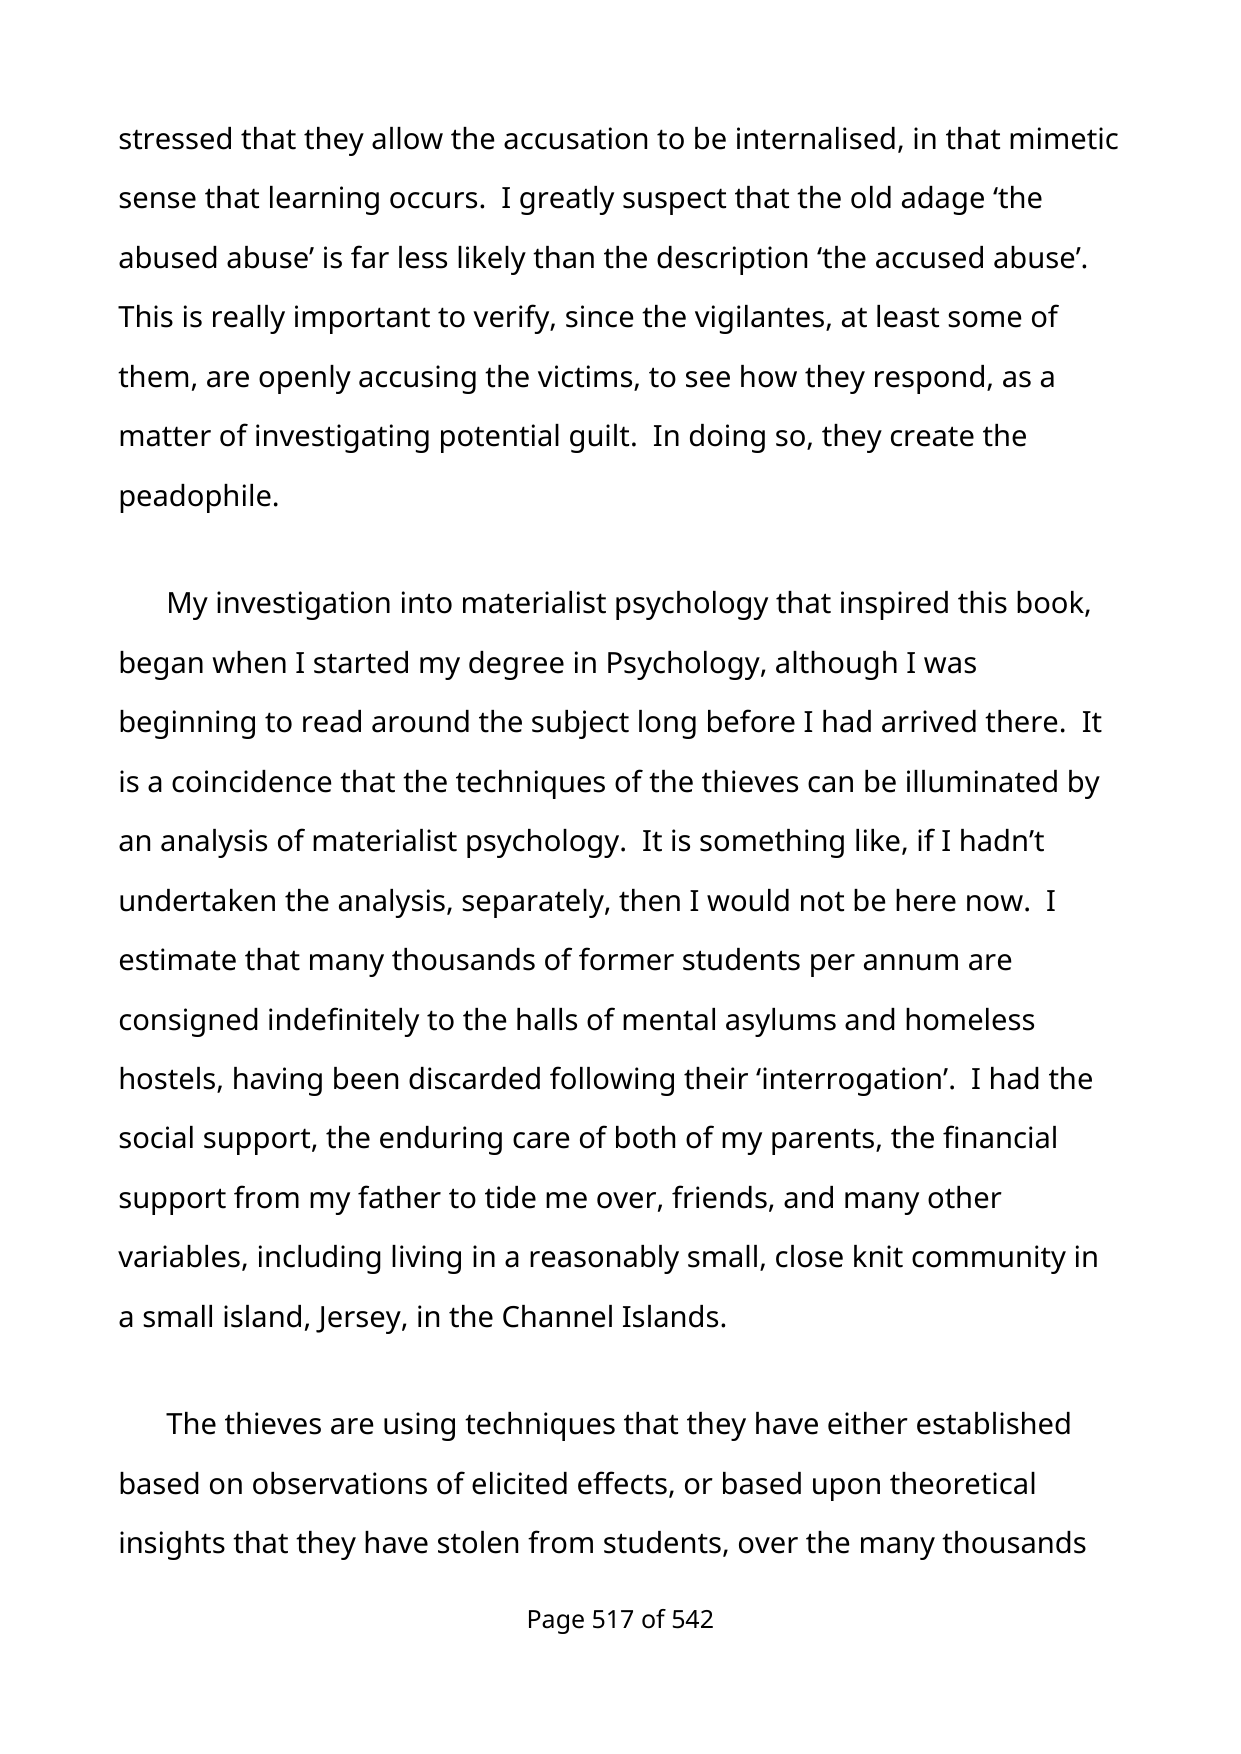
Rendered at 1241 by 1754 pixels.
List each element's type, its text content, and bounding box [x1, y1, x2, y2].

text My investigation into materialist psychology that inspired this book, began when I started my degree in Psychology, although I was beginning to read around the subject long before I had arrived there. It is a coincidence that the techniques of the thieves can be illuminated by an analysis of materialist psychology. It is something like, if I hadn’t undertaken the analysis, separately, then I would not be here now. I estimate that many thousands of former students per annum are consigned indefinitely to the halls of mental asylums and homeless hostels, having been discarded following their ‘interrogation’. I had the social support, the enduring care of both of my parents, the financial support from my father to tide me over, friends, and many other variables, including living in a reasonably small, close knit community in a small island, Jersey, in the Channel Islands. [118, 582, 1122, 1336]
text The thieves are using techniques that they have either established based on observations of elicited effects, or based upon theoretical insights that they have stolen from students, over the many thousands [118, 1403, 1122, 1562]
text stressed that they allow the accusation to be internalised, in that mimetic sense that learning occurs. I greatly suspect that the old adage ‘the abused abuse’ is far less likely than the description ‘the accused abuse’. This is really important to verify, since the vigilantes, at least some of them, are openly accusing the victims, to see how they respond, as a matter of investigating potential guilt. In doing so, they create the peadophile. [118, 118, 1122, 515]
